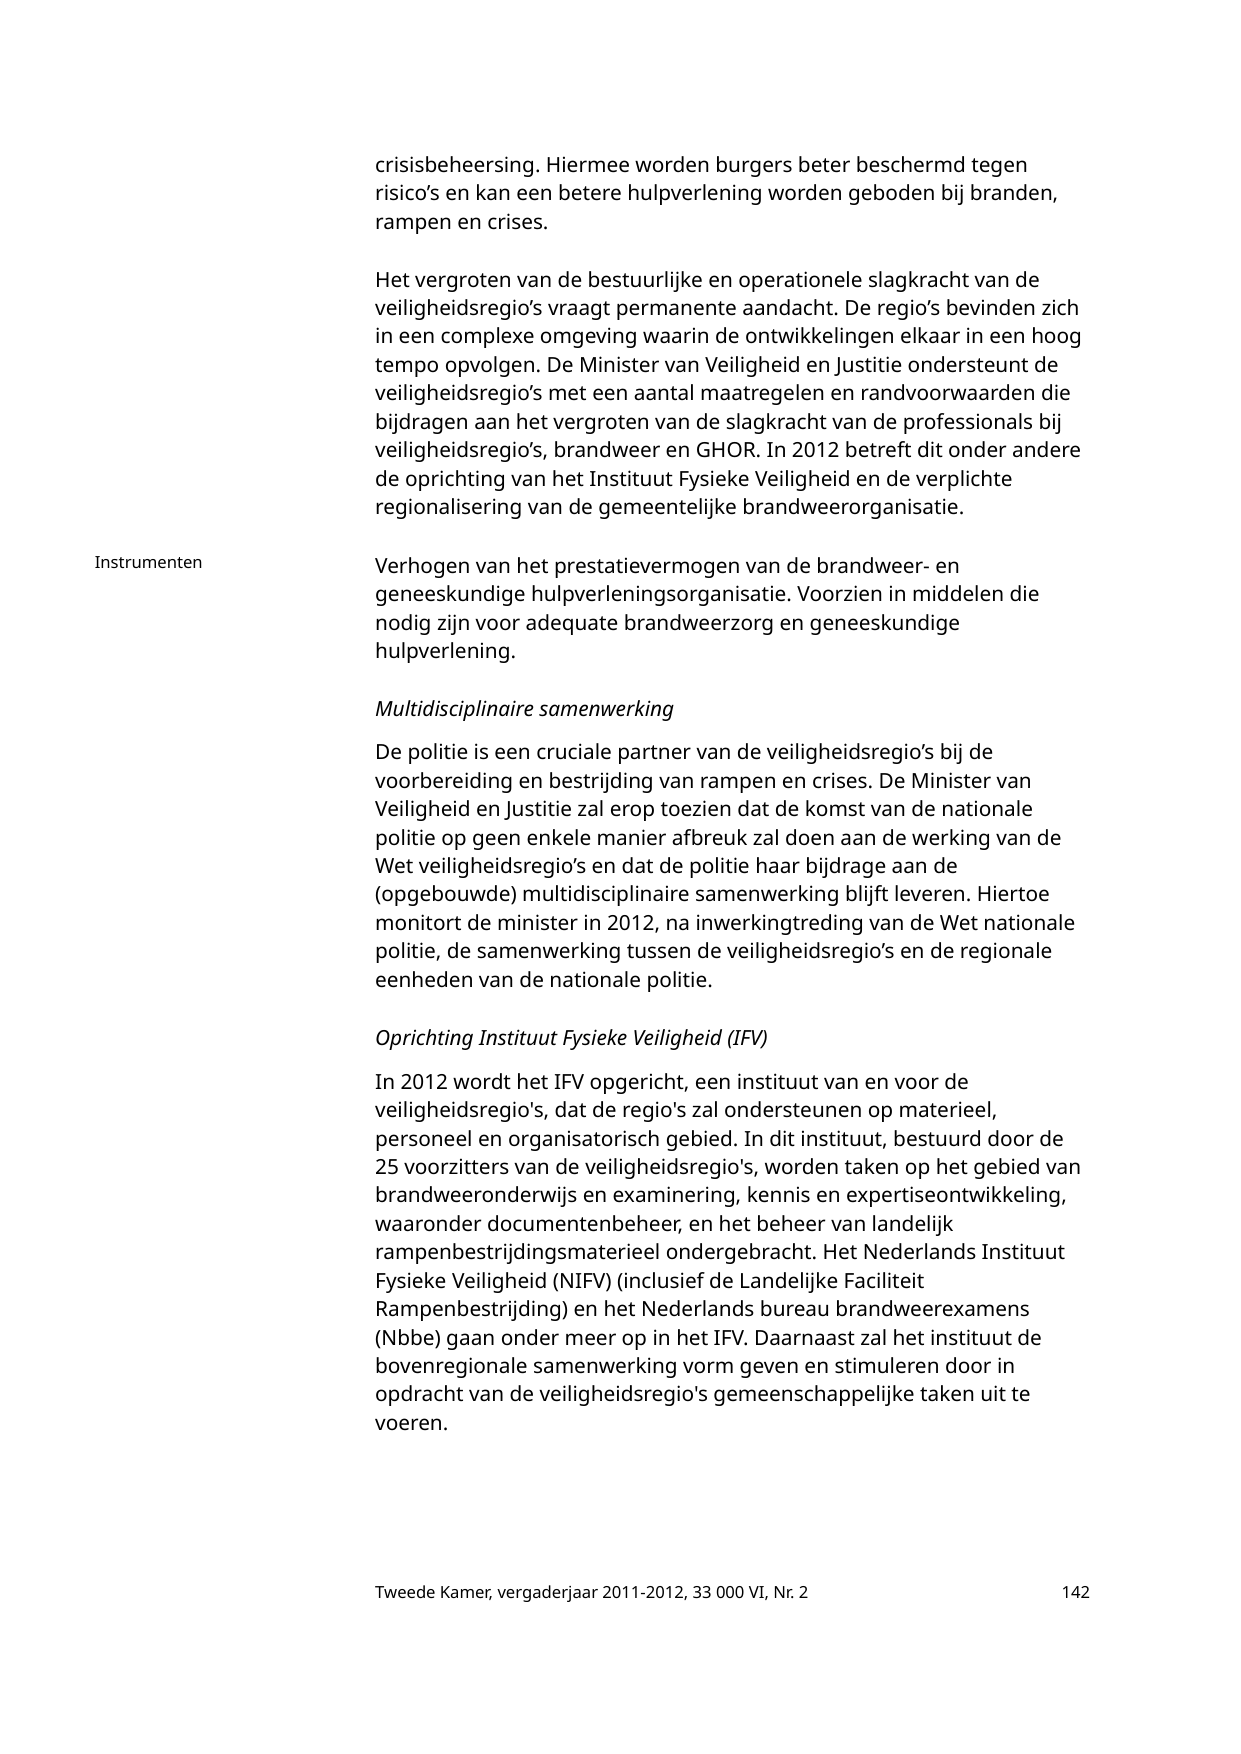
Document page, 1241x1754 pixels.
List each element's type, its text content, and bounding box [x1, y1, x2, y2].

text In 2012 wordt het IFV opgericht, een instituut van en voor de veiligheidsregio's, dat de regio's zal ondersteunen op materieel, personeel en organisatorisch gebied. In dit instituut, bestuurd door de 25 voorzitters van de veiligheidsregio's, worden taken op het gebied van brandweeronderwijs en examinering, kennis en expertiseontwikkeling, waaronder documentenbeheer, en het beheer van landelijk rampenbestrijdingsmaterieel ondergebracht. Het Nederlands Instituut Fysieke Veiligheid (NIFV) (inclusief de Landelijke Faciliteit Rampenbestrijding) en het Nederlands bureau brandweerexamens (Nbbe) gaan onder meer op in het IFV. Daarnaast zal het instituut de bovenregionale samenwerking vorm geven en stimuleren door in opdracht van de veiligheidsregio's gemeenschappelijke taken uit te voeren. [375, 1067, 1090, 1436]
text crisisbeheersing. Hiermee worden burgers beter beschermd tegen risico’s en kan een betere hulpverlening worden geboden bij branden, rampen en crises. [375, 150, 1090, 235]
text De politie is een cruciale partner van de veiligheidsregio’s bij de voorbereiding en bestrijding van rampen en crises. De Minister van Veiligheid en Justitie zal erop toezien dat de komst van de nationale politie op geen enkele manier afbreuk zal doen aan de werking van de Wet veiligheidsregio’s en dat de politie haar bijdrage aan de (opgebouwde) multidisciplinaire samenwerking blijft leveren. Hiertoe monitort de minister in 2012, na inwerkingtreding van de Wet nationale politie, de samenwerking tussen de veiligheidsregio’s en de regionale eenheden van de nationale politie. [375, 737, 1090, 993]
text Verhogen van het prestatievermogen van de brandweer- en geneeskundige hulpverleningsorganisatie. Voorzien in middelen die nodig zijn voor adequate brandweerzorg en geneeskundige hulpverlening. [375, 551, 1090, 664]
text Oprichting Instituut Fysieke Veiligheid (IFV) [375, 1023, 1090, 1052]
text Multidisciplinaire samenwerking [375, 694, 1090, 722]
text Het vergroten van de bestuurlijke en operationele slagkracht van de veiligheidsregio’s vraagt permanente aandacht. De regio’s bevinden zich in een complexe omgeving waarin de ontwikkelingen elkaar in een hoog tempo opvolgen. De Minister van Veiligheid en Justitie ondersteunt de veiligheidsregio’s met een aantal maatregelen en randvoorwaarden die bijdragen aan het vergroten van de slagkracht van de professionals bij veiligheidsregio’s, brandweer en GHOR. In 2012 betreft dit onder andere de oprichting van het Instituut Fysieke Veiligheid en de verplichte regionalisering van de gemeentelijke brandweerorganisatie. [375, 265, 1090, 521]
text Instrumenten [94, 551, 328, 573]
